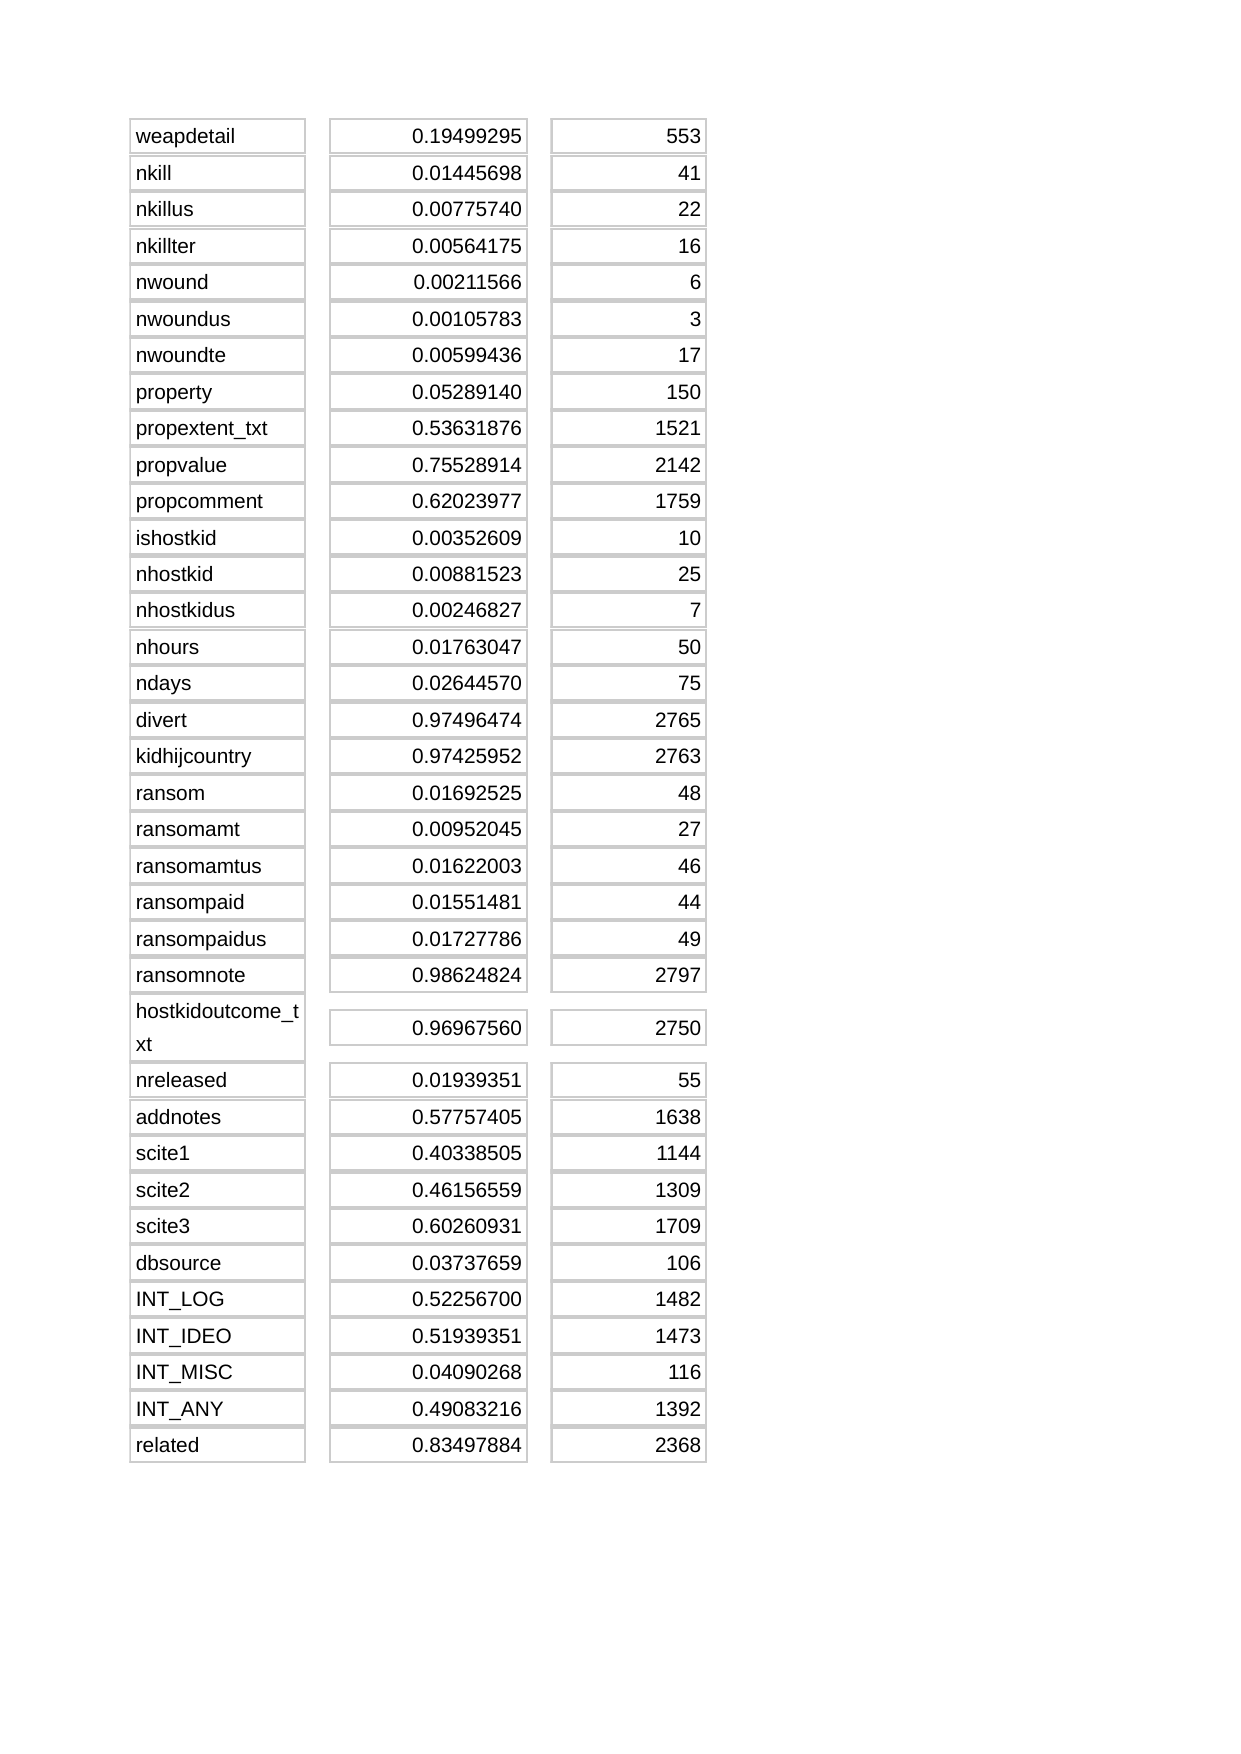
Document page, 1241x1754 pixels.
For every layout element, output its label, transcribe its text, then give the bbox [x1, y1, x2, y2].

table_cell [118, 191, 129, 227]
table_cell hostkidoutcome_txt [131, 995, 304, 1060]
table_cell [118, 920, 129, 957]
table_cell [118, 1244, 129, 1281]
table_cell [318, 373, 329, 410]
table_cell [306, 1317, 318, 1354]
table_cell [707, 1208, 718, 1244]
table_cell [707, 1135, 718, 1171]
table_cell 6 [553, 266, 705, 298]
table_cell [318, 1208, 329, 1244]
table_cell ransomnote [131, 959, 304, 991]
table_cell 7 [553, 594, 705, 626]
table_cell [118, 556, 129, 592]
table_cell [528, 1390, 539, 1427]
table_cell [528, 118, 539, 154]
table_cell [528, 738, 539, 774]
table_cell 0.98624824 [331, 959, 526, 991]
table_cell [118, 665, 129, 701]
table_cell nkill [131, 157, 304, 189]
table_cell [707, 446, 718, 483]
table_cell [707, 264, 718, 300]
table_cell [707, 155, 718, 191]
table_cell 1638 [553, 1101, 705, 1133]
table_cell [318, 1354, 329, 1390]
table_cell 116 [553, 1356, 705, 1388]
table_cell [318, 738, 329, 774]
table_cell 0.01445698 [331, 157, 526, 189]
table_cell [539, 1208, 550, 1244]
table_cell [318, 1317, 329, 1354]
table_cell 0.00564175 [331, 230, 526, 262]
table_cell [539, 1317, 550, 1354]
table_cell [306, 1099, 318, 1135]
table_cell [528, 191, 539, 227]
table_cell 0.97425952 [331, 740, 526, 772]
table_cell [539, 738, 550, 774]
table_cell [118, 1317, 129, 1354]
table_cell [707, 1062, 718, 1098]
table_cell 0.60260931 [331, 1210, 526, 1242]
table_cell [318, 665, 329, 701]
table_cell [318, 337, 329, 373]
table_cell [306, 1244, 318, 1281]
table_cell [528, 410, 539, 446]
table_cell [528, 811, 539, 847]
table_cell [539, 118, 550, 154]
table_cell [318, 629, 329, 665]
table_cell [306, 1281, 318, 1317]
table_cell [539, 519, 550, 556]
table_cell [306, 1427, 318, 1463]
table_cell [118, 228, 129, 264]
table_cell [707, 1099, 718, 1135]
table_cell dbsource [131, 1246, 304, 1279]
table_cell 0.01763047 [331, 631, 526, 663]
table_cell nkillus [131, 193, 304, 225]
table_cell [306, 701, 318, 738]
table_cell [539, 337, 550, 373]
table_cell [707, 774, 718, 811]
table_cell scite2 [131, 1174, 304, 1206]
table_cell 553 [553, 120, 705, 152]
table_cell 55 [553, 1064, 705, 1096]
table_cell [318, 556, 329, 592]
table_cell [306, 519, 318, 556]
table_cell [539, 556, 550, 592]
table_cell [707, 1171, 718, 1208]
table_cell 150 [553, 375, 705, 408]
table_cell [707, 228, 718, 264]
table_cell ransompaidus [131, 922, 304, 954]
table_cell propvalue [131, 448, 304, 481]
table_cell 1309 [553, 1174, 705, 1206]
table_cell [528, 957, 539, 993]
table_cell [318, 1244, 329, 1281]
table_cell 2765 [553, 704, 705, 736]
table_cell [707, 847, 718, 884]
table_cell 2763 [553, 740, 705, 772]
table_cell nwoundus [131, 303, 304, 335]
table_cell [306, 556, 318, 592]
table_cell [318, 884, 329, 920]
table_cell [306, 1208, 318, 1244]
table_cell INT_IDEO [131, 1319, 304, 1352]
table_cell [318, 957, 329, 993]
table_cell 0.00881523 [331, 558, 526, 590]
table_cell [118, 300, 129, 337]
table_cell 0.04090268 [331, 1356, 526, 1388]
table_cell [118, 1427, 129, 1463]
table_cell 27 [553, 813, 705, 845]
table_cell [528, 1317, 539, 1354]
table_cell [118, 1354, 129, 1390]
table_cell [528, 920, 539, 957]
table_cell 2750 [539, 993, 718, 1062]
table_cell [539, 811, 550, 847]
table_cell [528, 1427, 539, 1463]
table_cell ndays [131, 667, 304, 699]
table_cell [707, 337, 718, 373]
table_cell [539, 228, 550, 264]
table_cell nwound [131, 266, 304, 298]
table_cell [318, 191, 329, 227]
table_cell [118, 774, 129, 811]
table_cell 0.46156559 [331, 1174, 526, 1206]
table_cell weapdetail [131, 120, 304, 152]
table_cell [528, 1171, 539, 1208]
table_cell related [131, 1429, 304, 1461]
table_cell [707, 118, 718, 154]
table_cell [528, 1099, 539, 1135]
table_cell [707, 592, 718, 628]
table_cell [306, 1171, 318, 1208]
table_cell [118, 118, 129, 154]
table_cell [306, 847, 318, 884]
table_cell [306, 118, 318, 154]
table_cell [528, 155, 539, 191]
table_cell 0.62023977 [331, 485, 526, 517]
table_cell nhostkid [131, 558, 304, 590]
table_cell [539, 847, 550, 884]
table_cell [318, 155, 329, 191]
table_cell [306, 337, 318, 373]
table_cell [306, 228, 318, 264]
table_cell 1473 [553, 1319, 705, 1352]
table_cell [118, 1390, 129, 1427]
table_cell [539, 629, 550, 665]
table_cell [528, 228, 539, 264]
table_cell 2368 [553, 1429, 705, 1461]
table_cell scite3 [131, 1210, 304, 1242]
table_cell 0.51939351 [331, 1319, 526, 1352]
table_cell [707, 410, 718, 446]
table_cell [539, 300, 550, 337]
table_cell 0.01622003 [331, 849, 526, 882]
table_cell [539, 483, 550, 519]
table_cell 0.19499295 [331, 120, 526, 152]
table_cell [528, 1135, 539, 1171]
table_cell [707, 556, 718, 592]
table_cell kidhijcountry [131, 740, 304, 772]
table_cell 0.53631876 [331, 412, 526, 444]
table_cell 1759 [553, 485, 705, 517]
table_cell [539, 1354, 550, 1390]
table_cell [306, 738, 318, 774]
table_cell [539, 592, 550, 628]
table_cell ransomamt [131, 813, 304, 845]
table_cell [528, 701, 539, 738]
table_cell [306, 300, 318, 337]
table_cell [118, 811, 129, 847]
table_cell [528, 1354, 539, 1390]
table_cell 17 [553, 339, 705, 371]
table_cell [118, 629, 129, 665]
table_cell [118, 483, 129, 519]
table_cell 0.96967560 [318, 993, 539, 1062]
table_cell [318, 1062, 329, 1098]
table_cell [707, 1244, 718, 1281]
table_cell 0.52256700 [331, 1283, 526, 1315]
table_cell [306, 264, 318, 300]
table_cell propextent_txt [131, 412, 304, 444]
table_cell propcomment [131, 485, 304, 517]
table_cell 10 [553, 521, 705, 553]
table_cell 0.03737659 [331, 1246, 526, 1279]
table_cell 22 [553, 193, 705, 225]
table_cell [539, 774, 550, 811]
table_cell [539, 410, 550, 446]
table_cell property [131, 375, 304, 408]
table_cell [118, 1099, 129, 1135]
table_cell [318, 446, 329, 483]
table_cell nwoundte [131, 339, 304, 371]
table_cell [539, 884, 550, 920]
table_cell INT_ANY [131, 1392, 304, 1424]
table_cell [528, 1244, 539, 1281]
table_cell [707, 920, 718, 957]
table_cell nkillter [131, 230, 304, 262]
table_cell [707, 191, 718, 227]
table_cell [118, 410, 129, 446]
table_cell [118, 155, 129, 191]
table_cell nreleased [131, 1064, 304, 1096]
table_cell [318, 1135, 329, 1171]
table_cell [306, 155, 318, 191]
table_cell [118, 847, 129, 884]
table_cell [306, 410, 318, 446]
table_cell 1521 [553, 412, 705, 444]
table_cell 1482 [553, 1283, 705, 1315]
table_cell [528, 337, 539, 373]
table_cell [539, 264, 550, 300]
table_cell [318, 264, 329, 300]
table_cell [707, 811, 718, 847]
table_cell [528, 884, 539, 920]
table_cell [306, 957, 318, 993]
table_cell [707, 738, 718, 774]
table_cell [528, 264, 539, 300]
table_cell 0.00352609 [331, 521, 526, 553]
table_cell nhostkidus [131, 594, 304, 626]
table_cell [528, 519, 539, 556]
table_cell [306, 884, 318, 920]
table_cell 16 [553, 230, 705, 262]
table_cell [306, 774, 318, 811]
table_cell [318, 410, 329, 446]
table_cell 41 [553, 157, 705, 189]
table_cell [539, 1390, 550, 1427]
table_cell [306, 1135, 318, 1171]
table_cell [539, 373, 550, 410]
table_cell [318, 1281, 329, 1317]
table_cell [528, 629, 539, 665]
table_cell 0.83497884 [331, 1429, 526, 1461]
table_cell [118, 738, 129, 774]
table_cell [306, 373, 318, 410]
table_cell 0.01551481 [331, 886, 526, 918]
table_cell divert [131, 704, 304, 736]
table_cell [539, 446, 550, 483]
table_cell 1392 [553, 1392, 705, 1424]
table_cell [528, 483, 539, 519]
table_cell [539, 957, 550, 993]
table_cell [118, 264, 129, 300]
table_cell 0.02644570 [331, 667, 526, 699]
table_cell ishostkid [131, 521, 304, 553]
table_cell [539, 1281, 550, 1317]
table_cell [528, 1281, 539, 1317]
table_cell [528, 665, 539, 701]
table_cell [306, 1390, 318, 1427]
table_cell [707, 1427, 718, 1463]
table_cell 0.00211566 [331, 266, 526, 298]
table_cell [306, 483, 318, 519]
table_cell [539, 155, 550, 191]
table_cell 0.40338505 [331, 1137, 526, 1169]
table_cell [306, 920, 318, 957]
table_cell [707, 1354, 718, 1390]
table_cell [539, 701, 550, 738]
table_cell [539, 1135, 550, 1171]
table_cell [306, 1354, 318, 1390]
table_cell addnotes [131, 1101, 304, 1133]
table_cell [306, 993, 318, 1062]
table_cell [118, 592, 129, 628]
table_cell 44 [553, 886, 705, 918]
table_cell [118, 701, 129, 738]
table_cell [118, 337, 129, 373]
table_cell 0.01939351 [331, 1064, 526, 1096]
table_cell [318, 300, 329, 337]
table_cell 75 [553, 667, 705, 699]
table_cell 0.49083216 [331, 1392, 526, 1424]
table_cell [539, 1062, 550, 1098]
table_cell INT_MISC [131, 1356, 304, 1388]
table_cell [118, 993, 129, 1062]
table_cell 0.01727786 [331, 922, 526, 954]
table_cell [306, 191, 318, 227]
table_cell [318, 592, 329, 628]
table_cell nhours [131, 631, 304, 663]
table_cell 0.97496474 [331, 704, 526, 736]
table_cell 0.05289140 [331, 375, 526, 408]
table_cell [318, 811, 329, 847]
table_cell ransompaid [131, 886, 304, 918]
table_cell [118, 1171, 129, 1208]
table_cell [318, 774, 329, 811]
table_cell [528, 1208, 539, 1244]
table_cell [306, 811, 318, 847]
table_cell 1144 [553, 1137, 705, 1169]
table_cell 46 [553, 849, 705, 882]
table_cell [528, 592, 539, 628]
table_cell [707, 300, 718, 337]
table_cell [318, 228, 329, 264]
table_cell 49 [553, 922, 705, 954]
table_cell [707, 665, 718, 701]
table_cell 0.00599436 [331, 339, 526, 371]
table_cell 0.00775740 [331, 193, 526, 225]
table_cell 25 [553, 558, 705, 590]
table_cell [318, 1171, 329, 1208]
table_cell [707, 1317, 718, 1354]
table_cell [539, 920, 550, 957]
table_cell [318, 920, 329, 957]
table_cell [707, 1281, 718, 1317]
table_cell [707, 629, 718, 665]
table_cell 1709 [553, 1210, 705, 1242]
table_cell [707, 519, 718, 556]
table_cell 0.00246827 [331, 594, 526, 626]
table_cell [528, 300, 539, 337]
table_cell [318, 1390, 329, 1427]
table_cell [539, 1171, 550, 1208]
table_cell 50 [553, 631, 705, 663]
table_cell [707, 701, 718, 738]
table_cell [118, 957, 129, 993]
table_cell [118, 1135, 129, 1171]
table_cell [118, 519, 129, 556]
table_cell [539, 665, 550, 701]
table_cell [118, 884, 129, 920]
table_cell [306, 1062, 318, 1098]
table_cell 48 [553, 776, 705, 809]
table_cell [118, 1281, 129, 1317]
table_cell [306, 592, 318, 628]
table_cell [118, 373, 129, 410]
table_cell [318, 118, 329, 154]
table_cell [707, 373, 718, 410]
table_cell [539, 191, 550, 227]
table_cell [707, 957, 718, 993]
table_cell [318, 483, 329, 519]
table_cell [528, 1062, 539, 1098]
table_cell 0.00105783 [331, 303, 526, 335]
table_cell [528, 556, 539, 592]
table_cell [318, 847, 329, 884]
table_cell [118, 446, 129, 483]
table_cell 3 [553, 303, 705, 335]
table_cell [707, 1390, 718, 1427]
table_cell 2142 [553, 448, 705, 481]
table_cell [707, 483, 718, 519]
table_cell 0.01692525 [331, 776, 526, 809]
table_cell 0.57757405 [331, 1101, 526, 1133]
table_cell 0.75528914 [331, 448, 526, 481]
table_cell [528, 847, 539, 884]
table_cell 106 [553, 1246, 705, 1279]
table_cell [118, 1208, 129, 1244]
table_cell [528, 774, 539, 811]
table_cell [707, 884, 718, 920]
table_cell [539, 1099, 550, 1135]
table_cell ransom [131, 776, 304, 809]
table_cell [318, 701, 329, 738]
table_cell [118, 1062, 129, 1098]
table_cell ransomamtus [131, 849, 304, 882]
table_cell 2797 [553, 959, 705, 991]
table_cell INT_LOG [131, 1283, 304, 1315]
table_cell [528, 446, 539, 483]
table_cell [318, 1427, 329, 1463]
table_cell [539, 1427, 550, 1463]
table_cell [306, 629, 318, 665]
table_cell [539, 1244, 550, 1281]
table_cell [306, 446, 318, 483]
table_cell [306, 665, 318, 701]
table_cell 0.00952045 [331, 813, 526, 845]
table_cell [318, 1099, 329, 1135]
table_cell scite1 [131, 1137, 304, 1169]
table_cell [528, 373, 539, 410]
table_cell [318, 519, 329, 556]
